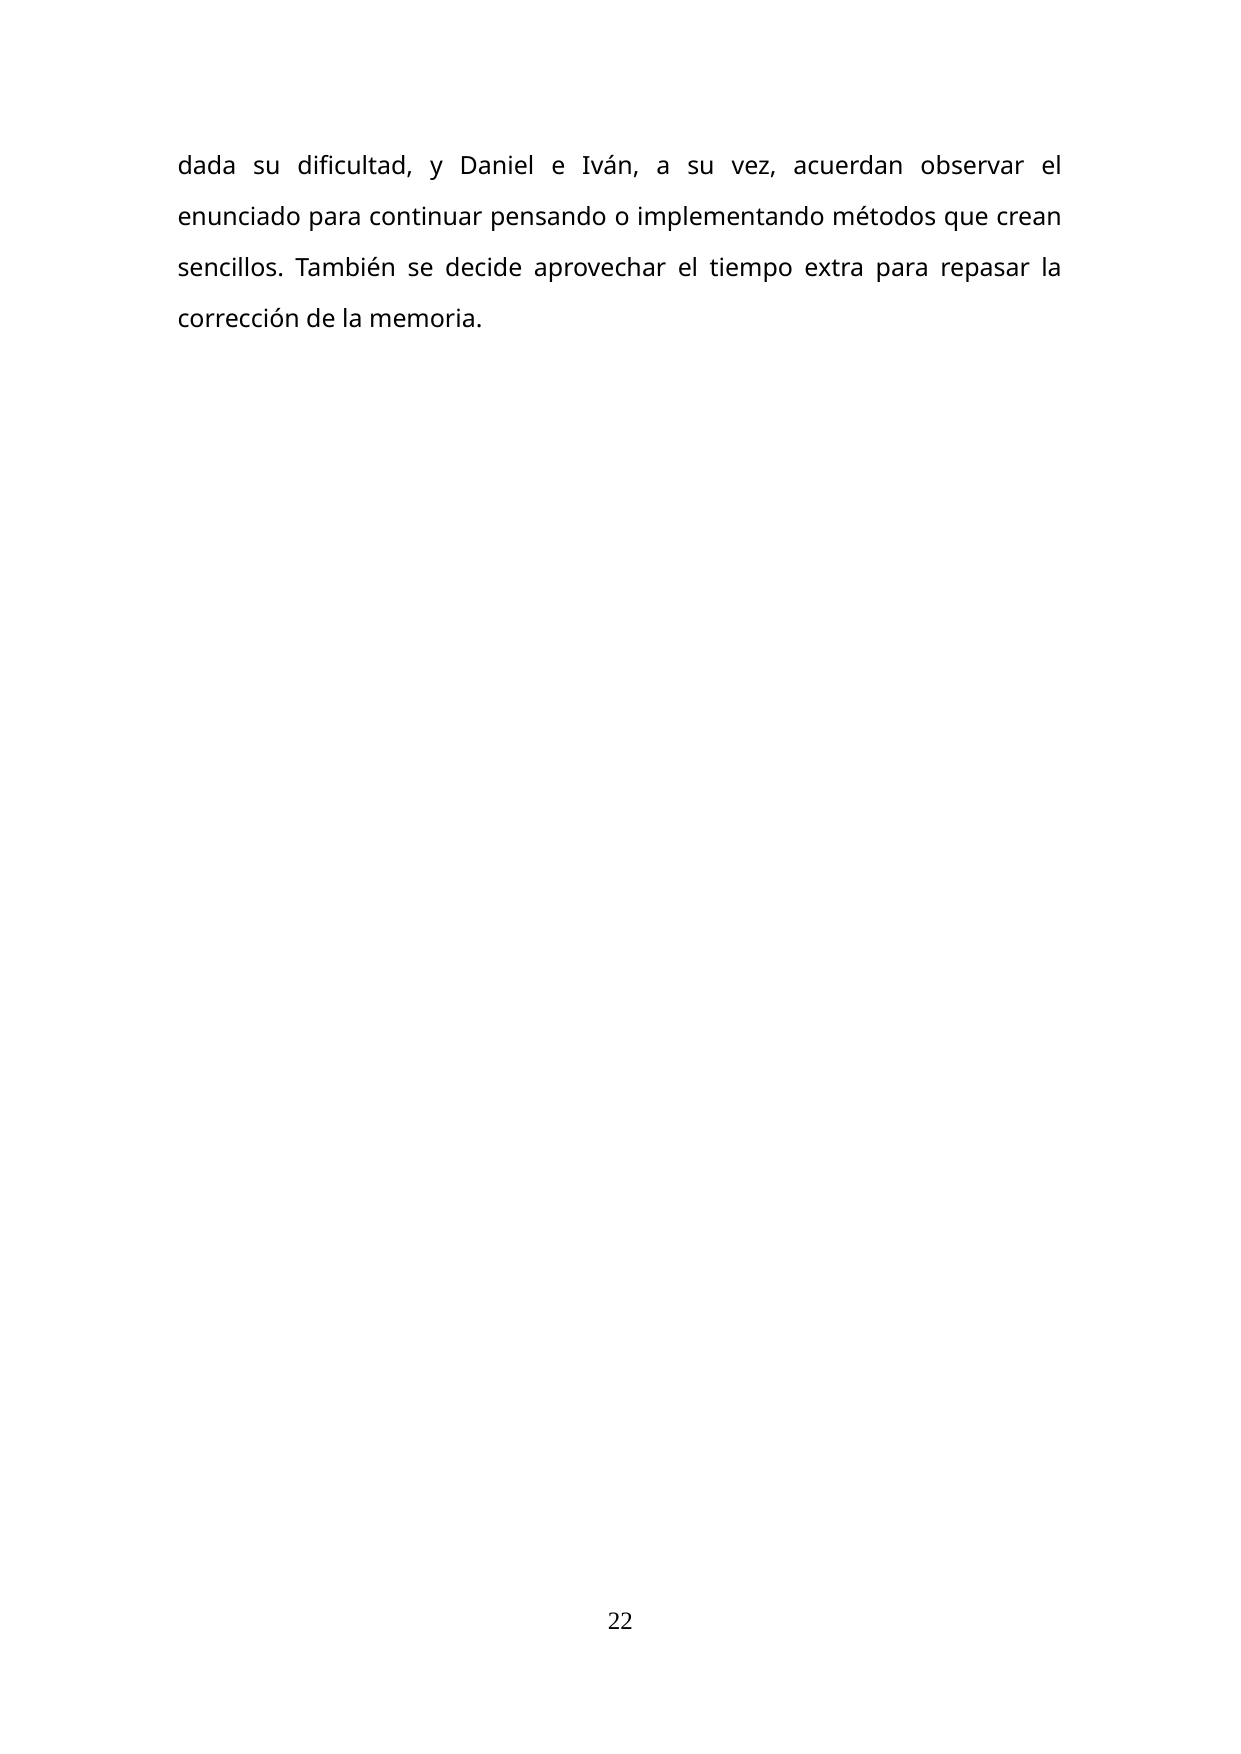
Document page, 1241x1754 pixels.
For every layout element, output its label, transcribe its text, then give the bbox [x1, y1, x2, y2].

text dada su dificultad, y Daniel e Iván, a su vez, acuerdan observar el enunciado para continuar pensando o implementando métodos que crean sencillos. También se decide aprovechar el tiempo extra para repasar la corrección de la memoria. [177, 148, 1063, 335]
